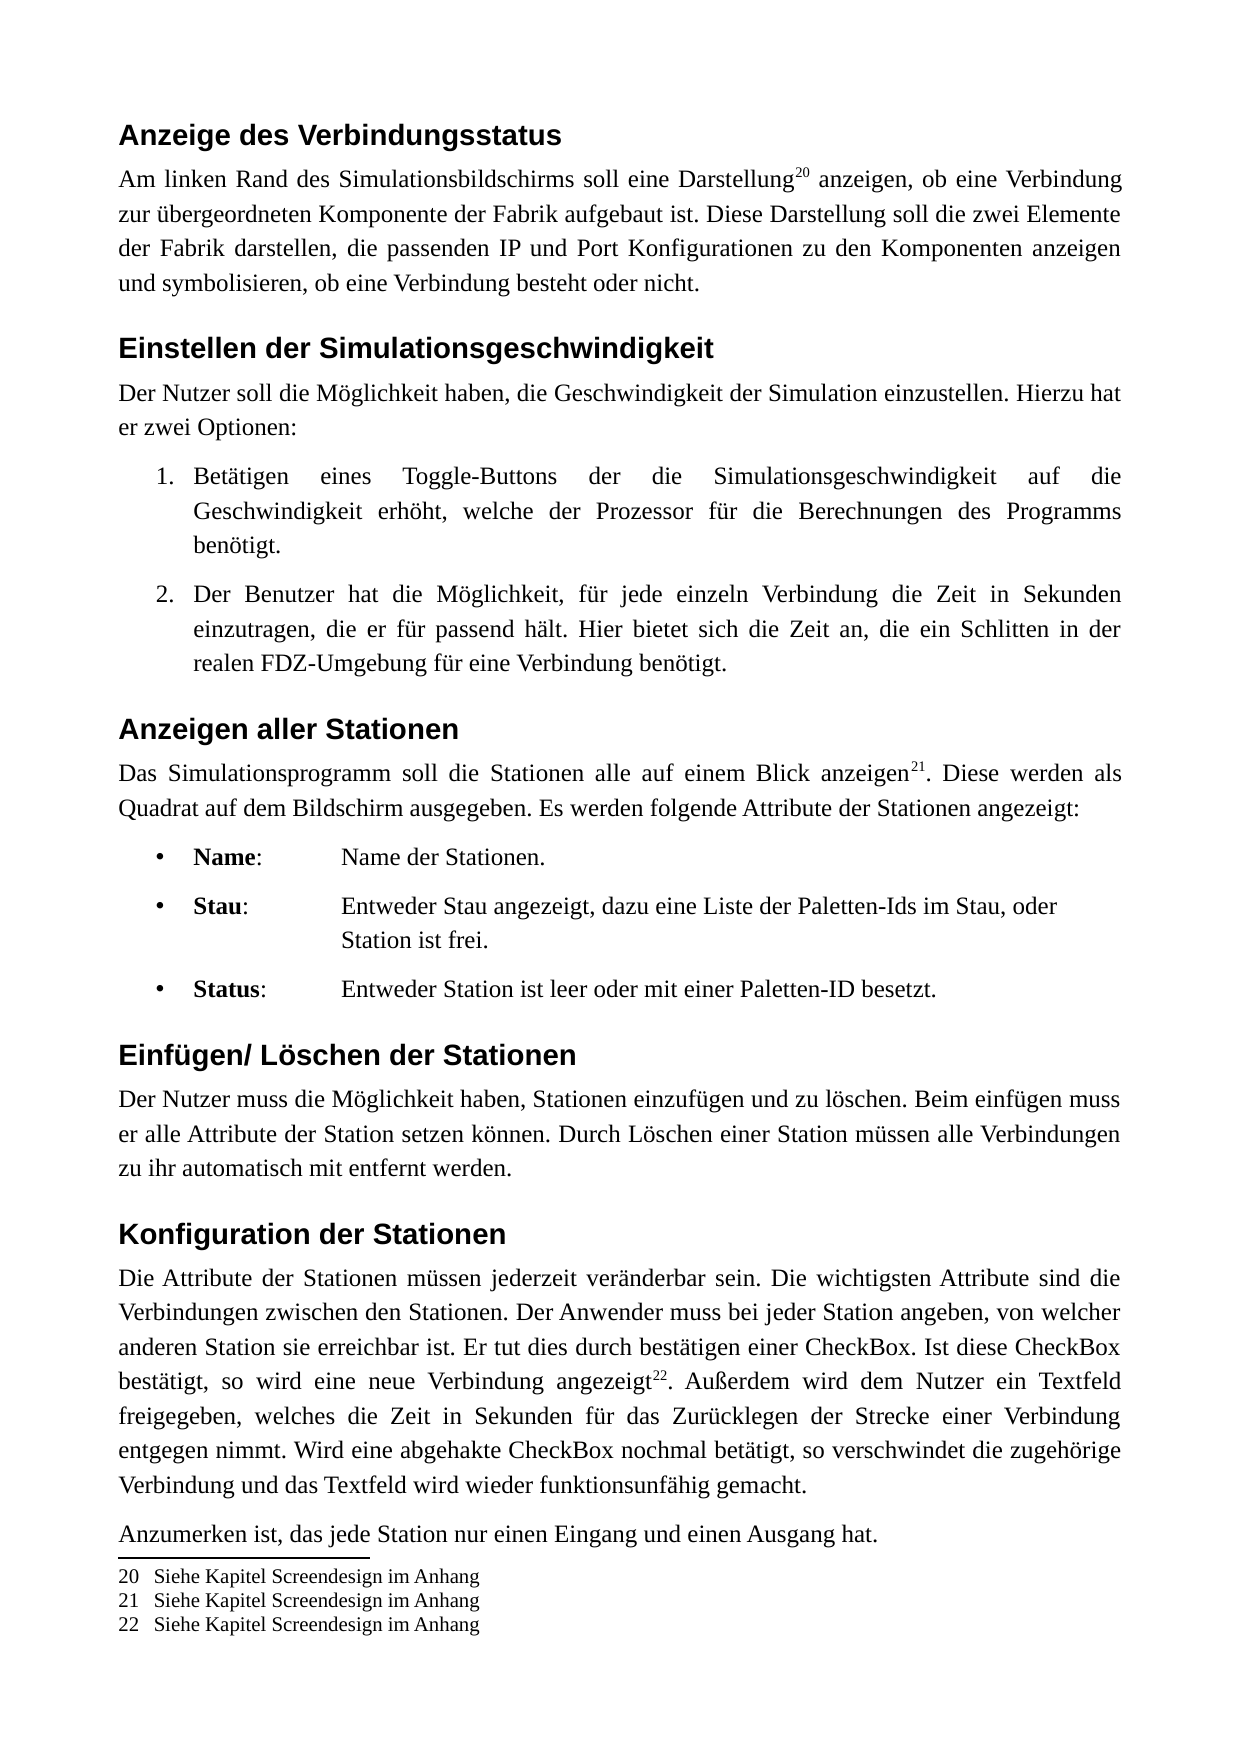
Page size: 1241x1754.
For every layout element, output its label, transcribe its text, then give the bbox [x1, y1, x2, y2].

list Status: Entweder Station ist leer oder mit einer Paletten-ID besetzt. [156, 974, 1122, 1003]
list Betätigen eines Toggle-Buttons der die Simulationsgeschwindigkeit auf die Geschwindigkeit erhöht, welche der Prozessor für die Berechnungen des Programms benötigt. [156, 461, 1122, 559]
text Anzumerken ist, das jede Station nur einen Eingang und einen Ausgang hat. [118, 1519, 1122, 1548]
list Der Benutzer hat die Möglichkeit, für jede einzeln Verbindung die Zeit in Sekunden einzutragen, die er für passend hält. Hier bietet sich die Zeit an, die ein Schlitten in der realen FDZ-Umgebung für eine Verbindung benötigt. [156, 579, 1122, 677]
text Siehe Kapitel Screendesign im Anhang [118, 1564, 1122, 1588]
text Das Simulationsprogramm soll die Stationen alle auf einem Blick anzeigen. Diese werden als Quadrat auf dem Bildschirm ausgegeben. Es werden folgende Attribute der Stationen angezeigt: [118, 758, 1122, 821]
subtitle Einfügen/ Löschen der Stationen [118, 1038, 1122, 1072]
text Die Attribute der Stationen müssen jederzeit veränderbar sein. Die wichtigsten Attribute sind die Verbindungen zwischen den Stationen. Der Anwender muss bei jeder Station angeben, von welcher anderen Station sie erreichbar ist. Er tut dies durch bestätigen einer CheckBox. Ist diese CheckBox bestätigt, so wird eine neue Verbindung angezeigt. Außerdem wird dem Nutzer ein Textfeld freigegeben, welches die Zeit in Sekunden für das Zurücklegen der Strecke einer Verbindung entgegen nimmt. Wird eine abgehakte CheckBox nochmal betätigt, so verschwindet die zugehörige Verbindung und das Textfeld wird wieder funktionsunfähig gemacht. [118, 1263, 1122, 1499]
text Am linken Rand des Simulationsbildschirms soll eine Darstellung anzeigen, ob eine Verbindung zur übergeordneten Komponente der Fabrik aufgebaut ist. Diese Darstellung soll die zwei Elemente der Fabrik darstellen, die passenden IP und Port Konfigurationen zu den Komponenten anzeigen und symbolisieren, ob eine Verbindung besteht oder nicht. [118, 164, 1122, 297]
text Siehe Kapitel Screendesign im Anhang [118, 1612, 1122, 1636]
subtitle Konfiguration der Stationen [118, 1217, 1122, 1251]
subtitle Einstellen der Simulationsgeschwindigkeit [118, 331, 1122, 365]
text Der Nutzer soll die Möglichkeit haben, die Geschwindigkeit der Simulation einzustellen. Hierzu hat er zwei Optionen: [118, 378, 1122, 441]
text Siehe Kapitel Screendesign im Anhang [118, 1588, 1122, 1612]
subtitle Anzeige des Verbindungsstatus [118, 118, 1122, 152]
list Name: Name der Stationen. [156, 842, 1122, 870]
text Der Nutzer muss die Möglichkeit haben, Stationen einzufügen und zu löschen. Beim einfügen muss er alle Attribute der Station setzen können. Durch Löschen einer Station müssen alle Verbindungen zu ihr automatisch mit entfernt werden. [118, 1084, 1122, 1182]
list Stau: Entweder Stau angezeigt, dazu eine Liste der Paletten-Ids im Stau, oder Station ist frei. [156, 891, 1122, 954]
subtitle Anzeigen aller Stationen [118, 712, 1122, 746]
